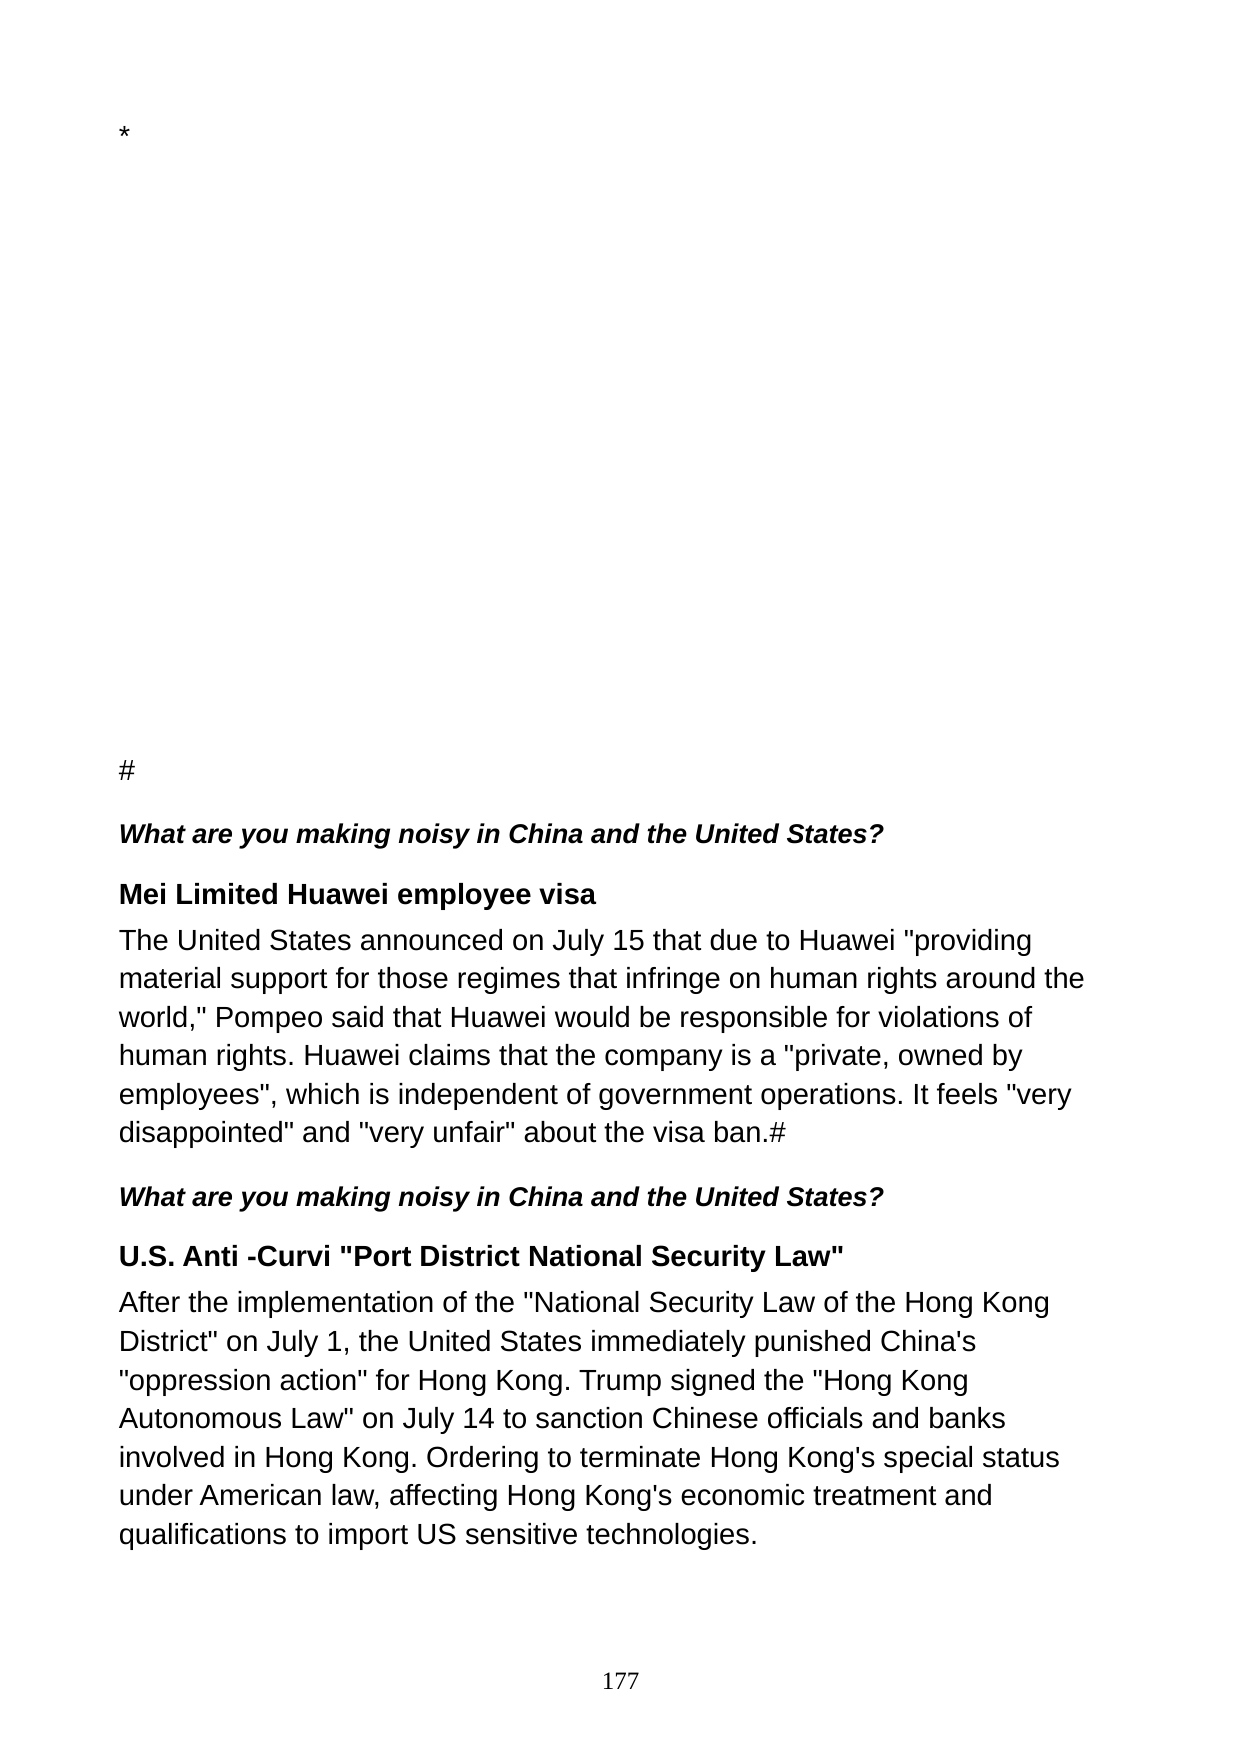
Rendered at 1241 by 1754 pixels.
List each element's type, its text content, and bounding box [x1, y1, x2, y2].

text The United States announced on July 15 that due to Huawei "providing material support for those regimes that infringe on human rights around the world," Pompeo said that Huawei would be responsible for violations of human rights. Huawei claims that the company is a "private, owned by employees", which is independent of government operations. It feels "very disappointed" and "very unfair" about the visa ban.# [118, 923, 1122, 1149]
subtitle U.S. Anti -Curvi "Port District National Security Law" [118, 1239, 1122, 1273]
text * # [118, 118, 1122, 786]
subtitle What are you making noisy in China and the United States? [118, 1181, 1122, 1212]
subtitle Mei Limited Huawei employee visa [118, 877, 1122, 910]
text After the implementation of the "National Security Law of the Hong Kong District" on July 1, the United States immediately punished China's "oppression action" for Hong Kong. Trump signed the "Hong Kong Autonomous Law" on July 14 to sanction Chinese officials and banks involved in Hong Kong. Ordering to terminate Hong Kong's special status under American law, affecting Hong Kong's economic treatment and qualifications to import US sensitive technologies. [118, 1285, 1122, 1550]
subtitle What are you making noisy in China and the United States? [118, 818, 1122, 849]
